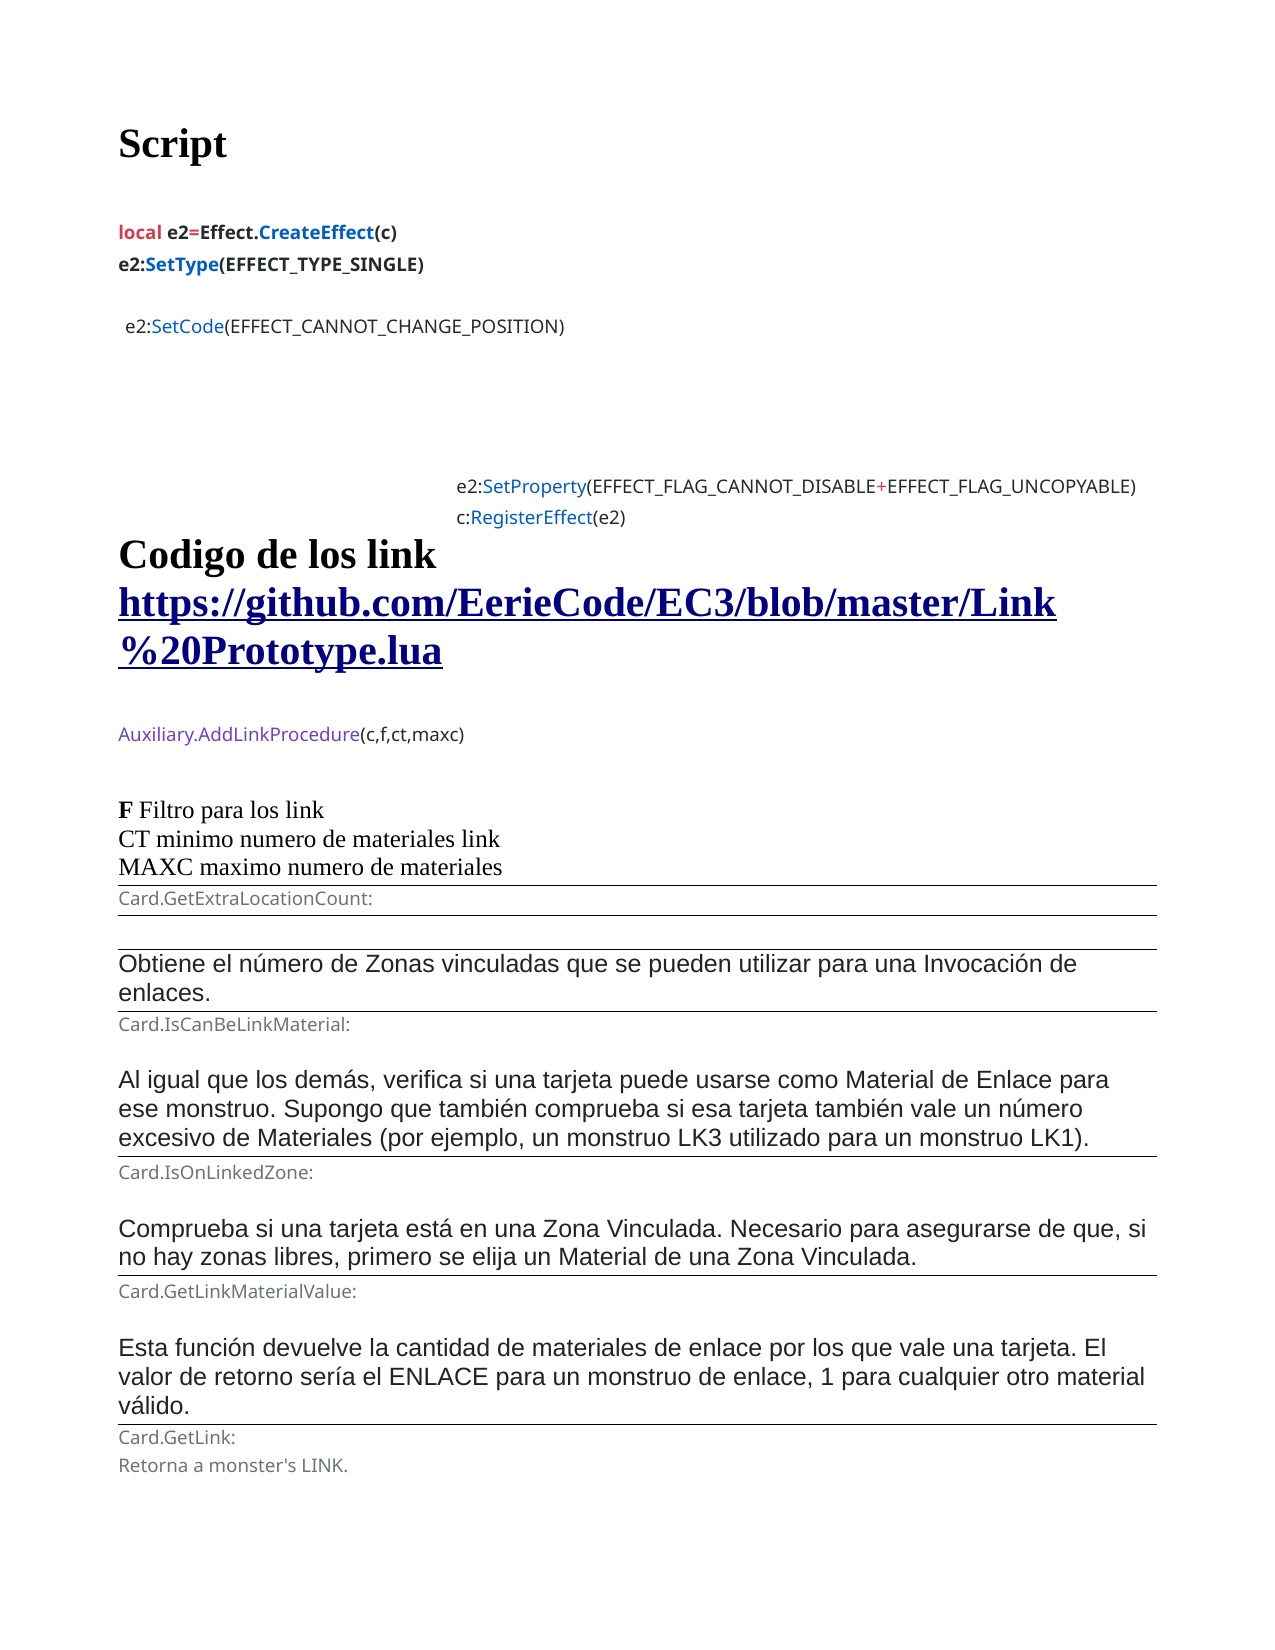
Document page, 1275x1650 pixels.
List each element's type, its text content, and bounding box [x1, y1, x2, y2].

table_cell [125, 405, 456, 436]
text Card.GetLink: [118, 1425, 1157, 1449]
text Script [118, 118, 1157, 166]
text https://github.com/EerieCode/EC3/blob/master/Link%20Prototype.lua [118, 578, 1157, 673]
text Retorna a monster's LINK. [118, 1449, 1157, 1478]
table_cell [125, 436, 456, 467]
table_cell [456, 405, 1155, 436]
text Card.IsCanBeLinkMaterial: [118, 1012, 1157, 1036]
table_header e2:SetCode(EFFECT_CANNOT_CHANGE_POSITION) [125, 308, 1155, 339]
text Auxiliary.AddLinkProcedure(c,f,ct,maxc) [118, 721, 1157, 747]
text CT minimo numero de materiales link [118, 824, 1157, 852]
text Comprueba si una tarjeta está en una Zona Vinculada. Necesario para asegurarse de que, si no hay zonas libres, primero se elija un Material de una Zona Vinculada. [118, 1185, 1157, 1275]
text e2:SetType(EFFECT_TYPE_SINGLE) [118, 245, 1157, 276]
table_cell [456, 436, 1155, 467]
table_cell [125, 467, 456, 498]
text Esta función devuelve la cantidad de materiales de enlace por los que vale una tarjeta. El valor de retorno sería el ENLACE para un monstruo de enlace, 1 para cualquier otro material válido. [118, 1304, 1157, 1424]
text F Filtro para los link [118, 795, 1157, 824]
text MAXC maximo numero de materiales [118, 852, 1157, 885]
table_header [125, 368, 456, 405]
text Codigo de los link [118, 530, 1157, 578]
text Card.GetLinkMaterialValue: [118, 1276, 1157, 1304]
table_cell [125, 499, 456, 530]
text Card.IsOnLinkedZone: [118, 1157, 1157, 1185]
text Card.GetExtraLocationCount: [118, 886, 1157, 915]
text Al igual que los demás, verifica si una tarjeta puede usarse como Material de Enlace para ese monstruo. Supongo que también comprueba si esa tarjeta también vale un número excesivo de Materiales (por ejemplo, un monstruo LK3 utilizado para un monstruo LK1). [118, 1065, 1157, 1156]
table_cell e2:SetProperty(EFFECT_FLAG_CANNOT_DISABLE+EFFECT_FLAG_UNCOPYABLE) [456, 467, 1155, 498]
text Obtiene el número de Zonas vinculadas que se pueden utilizar para una Invocación de enlaces. [118, 950, 1157, 1011]
table_cell c:RegisterEffect(e2) [456, 499, 1155, 530]
text local e2=Effect.CreateEffect(c) [118, 214, 1157, 245]
table_header [456, 368, 1155, 405]
